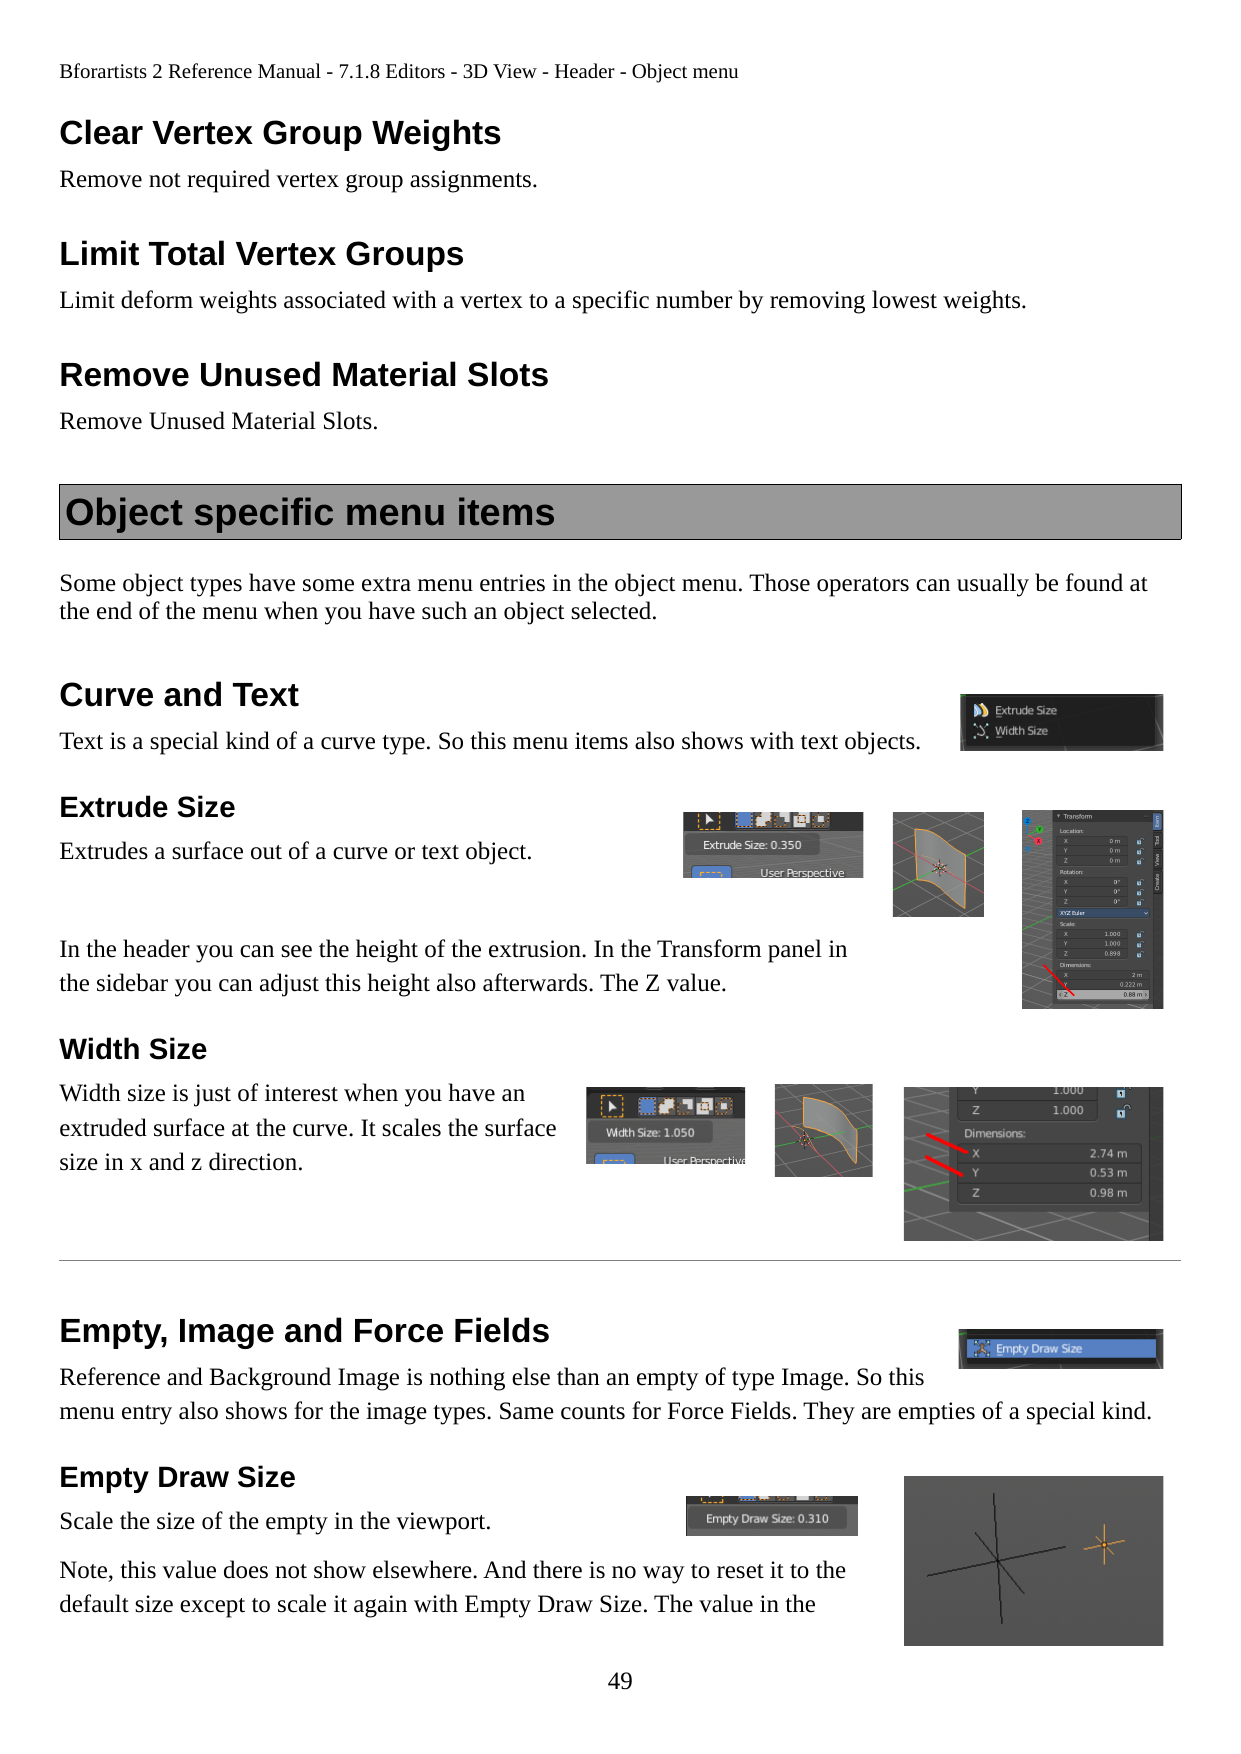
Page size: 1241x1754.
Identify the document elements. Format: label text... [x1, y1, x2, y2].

picture [686, 1496, 858, 1536]
subtitle Curve and Text [59, 675, 1181, 713]
text Width size is just of interest when you have an extruded surface at the curve. It scales the surface size in x and z direction. [59, 1078, 1181, 1176]
subtitle Limit Total Vertex Groups [59, 234, 1181, 272]
picture [586, 1087, 746, 1164]
subtitle Clear Vertex Group Weights [59, 113, 1181, 151]
picture [1022, 810, 1164, 1009]
text Remove not required vertex group assignments. [59, 164, 1181, 192]
text Limit deform weights associated with a vertex to a specific number by removing lowest weights. [59, 285, 1181, 313]
picture [774, 1084, 873, 1177]
picture [683, 812, 864, 878]
table_header Object specific menu items [60, 485, 1181, 539]
picture [903, 1087, 1164, 1241]
subtitle Width Size [59, 1032, 1181, 1066]
text Remove Unused Material Slots. [59, 406, 1181, 434]
text Reference and Background Image is nothing else than an empty of type Image. So this menu entry also shows for the image types. Same counts for Force Fields. They are empties of a special kind. [59, 1362, 1181, 1425]
picture [892, 812, 984, 917]
text [984, 836, 1022, 864]
text Extrudes a surface out of a curve or text object. [59, 836, 683, 864]
text Note, this value does not show elsewhere. And there is no way to reset it to the default size except to scale it again with Empty Draw Size. The value in the [59, 1555, 904, 1618]
text Text is a special kind of a curve type. So this menu items also shows with text objects. [59, 726, 1181, 755]
subtitle Remove Unused Material Slots [59, 355, 1181, 393]
text Some object types have some extra menu entries in the object menu. Those operators can usually be found at the end of the menu when you have such an object selected. [59, 568, 1181, 625]
subtitle Empty, Image and Force Fields [59, 1310, 1181, 1349]
picture [960, 694, 1164, 751]
picture [958, 1329, 1164, 1369]
text [858, 1506, 904, 1535]
subtitle Empty Draw Size [59, 1460, 1181, 1493]
picture [904, 1476, 1164, 1646]
text Scale the size of the empty in the viewport. [59, 1506, 686, 1535]
subtitle Extrude Size [59, 789, 1181, 823]
text In the header you can see the height of the extrusion. In the Transform panel in the sidebar you can adjust this height also afterwards. The Z value. [59, 934, 1022, 997]
